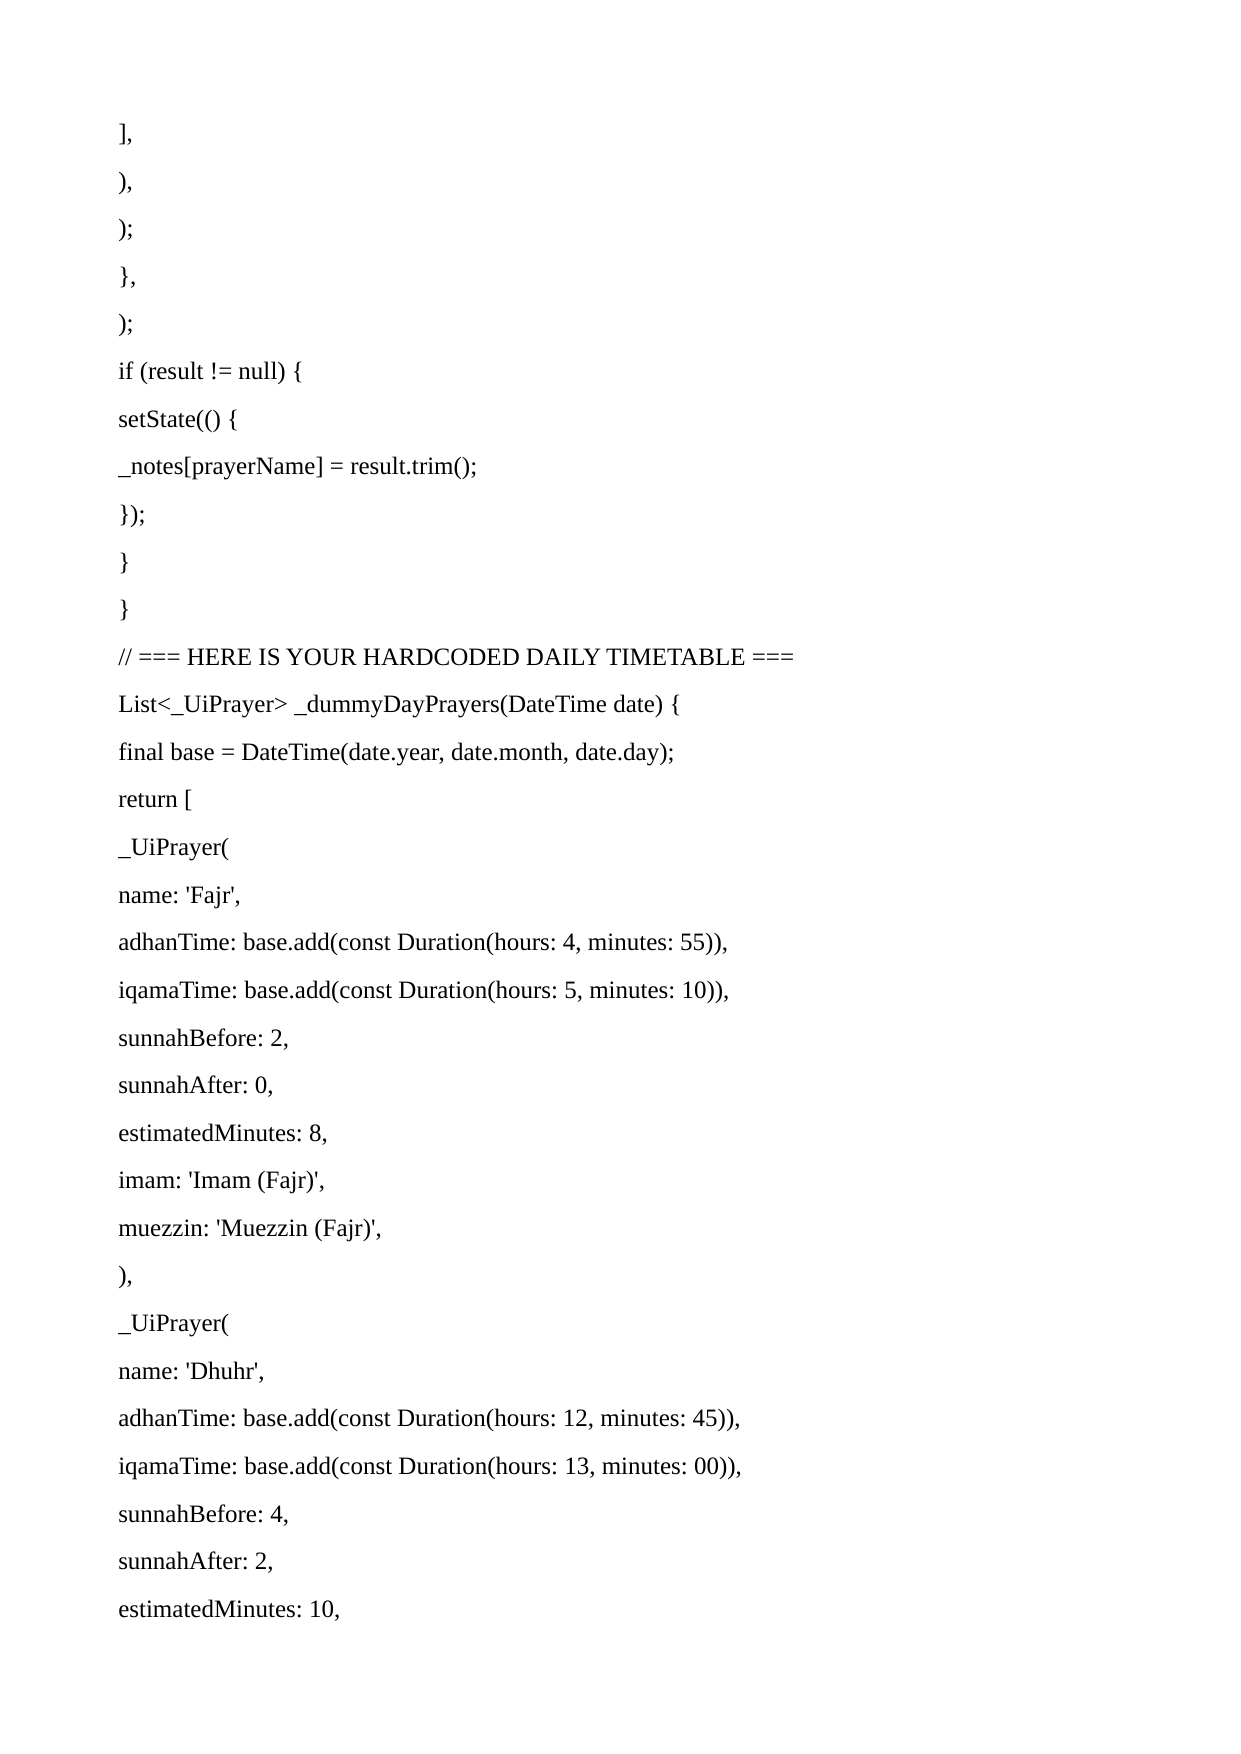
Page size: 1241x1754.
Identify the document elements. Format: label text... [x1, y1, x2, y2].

text ], [118, 118, 1122, 147]
text adhanTime: base.add(const Duration(hours: 4, minutes: 55)), [118, 927, 1122, 956]
text ), [118, 166, 1122, 194]
text }); [118, 499, 1122, 528]
text name: 'Fajr', [118, 880, 1122, 908]
text sunnahAfter: 2, [118, 1546, 1122, 1575]
text }, [118, 261, 1122, 290]
text sunnahBefore: 2, [118, 1023, 1122, 1051]
text _UiPrayer( [118, 1308, 1122, 1337]
text List<_UiPrayer> _dummyDayPrayers(DateTime date) { [118, 689, 1122, 718]
text ); [118, 308, 1122, 337]
text setState(() { [118, 404, 1122, 432]
text ), [118, 1261, 1122, 1289]
text adhanTime: base.add(const Duration(hours: 12, minutes: 45)), [118, 1403, 1122, 1432]
text return [ [118, 784, 1122, 813]
text estimatedMinutes: 8, [118, 1118, 1122, 1147]
text // === HERE IS YOUR HARDCODED DAILY TIMETABLE === [118, 642, 1122, 671]
text _notes[prayerName] = result.trim(); [118, 451, 1122, 480]
text if (result != null) { [118, 356, 1122, 385]
text final base = DateTime(date.year, date.month, date.day); [118, 737, 1122, 766]
text } [118, 547, 1122, 575]
text sunnahAfter: 0, [118, 1070, 1122, 1099]
text sunnahBefore: 4, [118, 1499, 1122, 1527]
text ); [118, 213, 1122, 242]
text muezzin: 'Muezzin (Fajr)', [118, 1213, 1122, 1242]
text _UiPrayer( [118, 832, 1122, 861]
text name: 'Dhuhr', [118, 1356, 1122, 1384]
text imam: 'Imam (Fajr)', [118, 1165, 1122, 1194]
text } [118, 594, 1122, 623]
text iqamaTime: base.add(const Duration(hours: 13, minutes: 00)), [118, 1451, 1122, 1480]
text estimatedMinutes: 10, [118, 1594, 1122, 1623]
text iqamaTime: base.add(const Duration(hours: 5, minutes: 10)), [118, 975, 1122, 1004]
